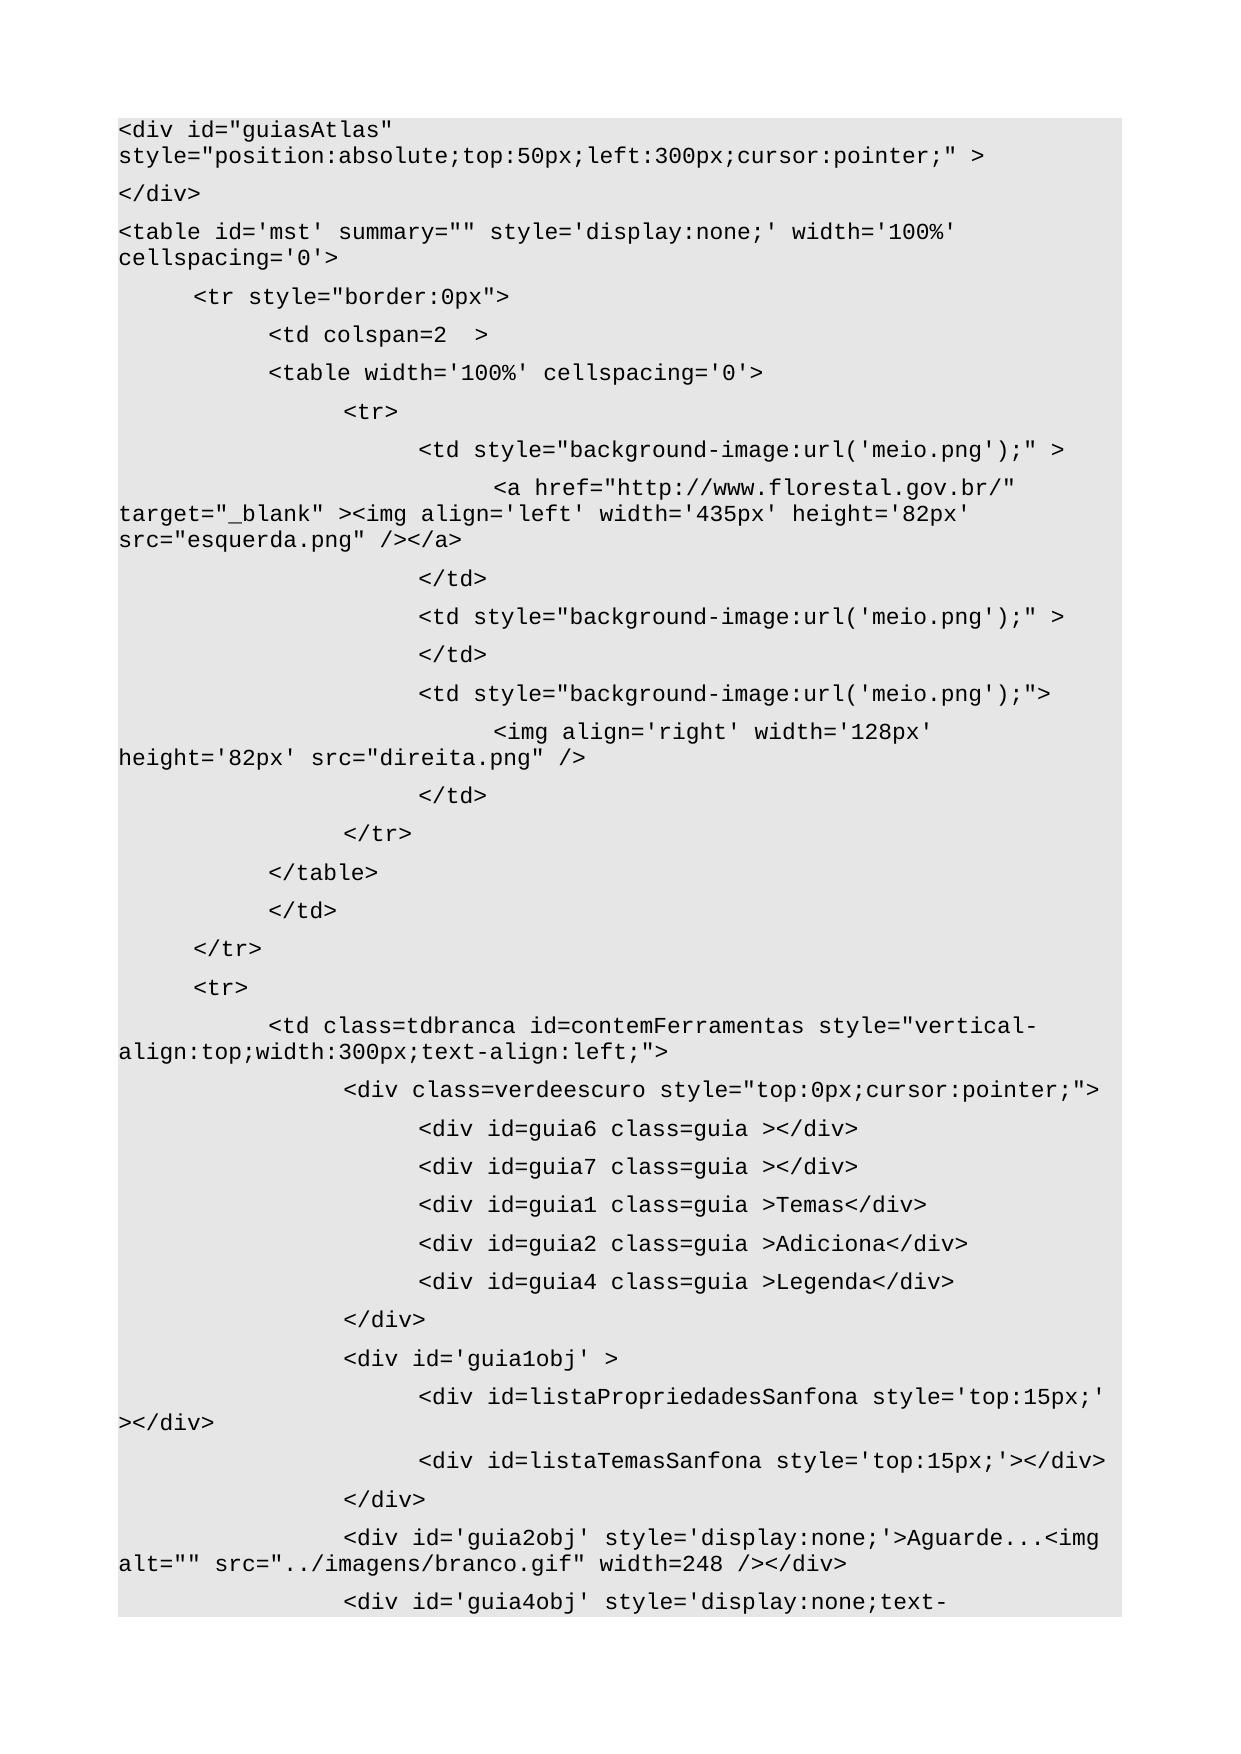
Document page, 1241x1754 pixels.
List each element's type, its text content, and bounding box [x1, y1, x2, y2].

text <tr style="border:0px"> [118, 285, 1122, 311]
text </td> [118, 643, 1122, 669]
text <td colspan=2 > [118, 323, 1122, 349]
text <a href="http://www.florestal.gov.br/" target="_blank" ><img align='left' width='435px' height='82px' src="esquerda.png" /></a> [118, 477, 1122, 554]
text </table> [118, 861, 1122, 887]
text <tr> [118, 976, 1122, 1002]
text <div id=guia1 class=guia >Temas</div> [118, 1194, 1122, 1220]
text <div class=verdeescuro style="top:0px;cursor:pointer;"> [118, 1079, 1122, 1105]
text <div id=guia6 class=guia ></div> [118, 1117, 1122, 1143]
text <img align='right' width='128px' height='82px' src="direita.png" /> [118, 720, 1122, 772]
text </div> [118, 182, 1122, 208]
text <td style="background-image:url('meio.png');"> [118, 682, 1122, 708]
text <div id='guia2obj' style='display:none;'>Aguarde...<img alt="" src="../imagens/branco.gif" width=248 /></div> [118, 1526, 1122, 1578]
text </tr> [118, 823, 1122, 849]
text <table id='mst' summary="" style='display:none;' width='100%' cellspacing='0'> [118, 221, 1122, 273]
text <div id=guia4 class=guia >Legenda</div> [118, 1270, 1122, 1296]
text <td style="background-image:url('meio.png');" > [118, 605, 1122, 631]
text </td> [118, 899, 1122, 925]
text <div id=listaPropriedadesSanfona style='top:15px;' ></div> [118, 1385, 1122, 1437]
text </td> [118, 784, 1122, 810]
text </tr> [118, 938, 1122, 964]
text <div id=guia7 class=guia ></div> [118, 1155, 1122, 1181]
text <td class=tdbranca id=contemFerramentas style="vertical-align:top;width:300px;text-align:left;"> [118, 1014, 1122, 1066]
text <td style="background-image:url('meio.png');" > [118, 438, 1122, 464]
text </div> [118, 1309, 1122, 1335]
text </td> [118, 567, 1122, 593]
text <table width='100%' cellspacing='0'> [118, 362, 1122, 388]
text <tr> [118, 400, 1122, 426]
text <div id='guia1obj' > [118, 1347, 1122, 1373]
text <div id=listaTemasSanfona style='top:15px;'></div> [118, 1450, 1122, 1476]
text </div> [118, 1488, 1122, 1514]
text <div id="guiasAtlas" style="position:absolute;top:50px;left:300px;cursor:pointer;" > [118, 118, 1122, 170]
text <div id='guia4obj' style='display:none;text- [118, 1591, 1122, 1617]
text <div id=guia2 class=guia >Adiciona</div> [118, 1232, 1122, 1258]
